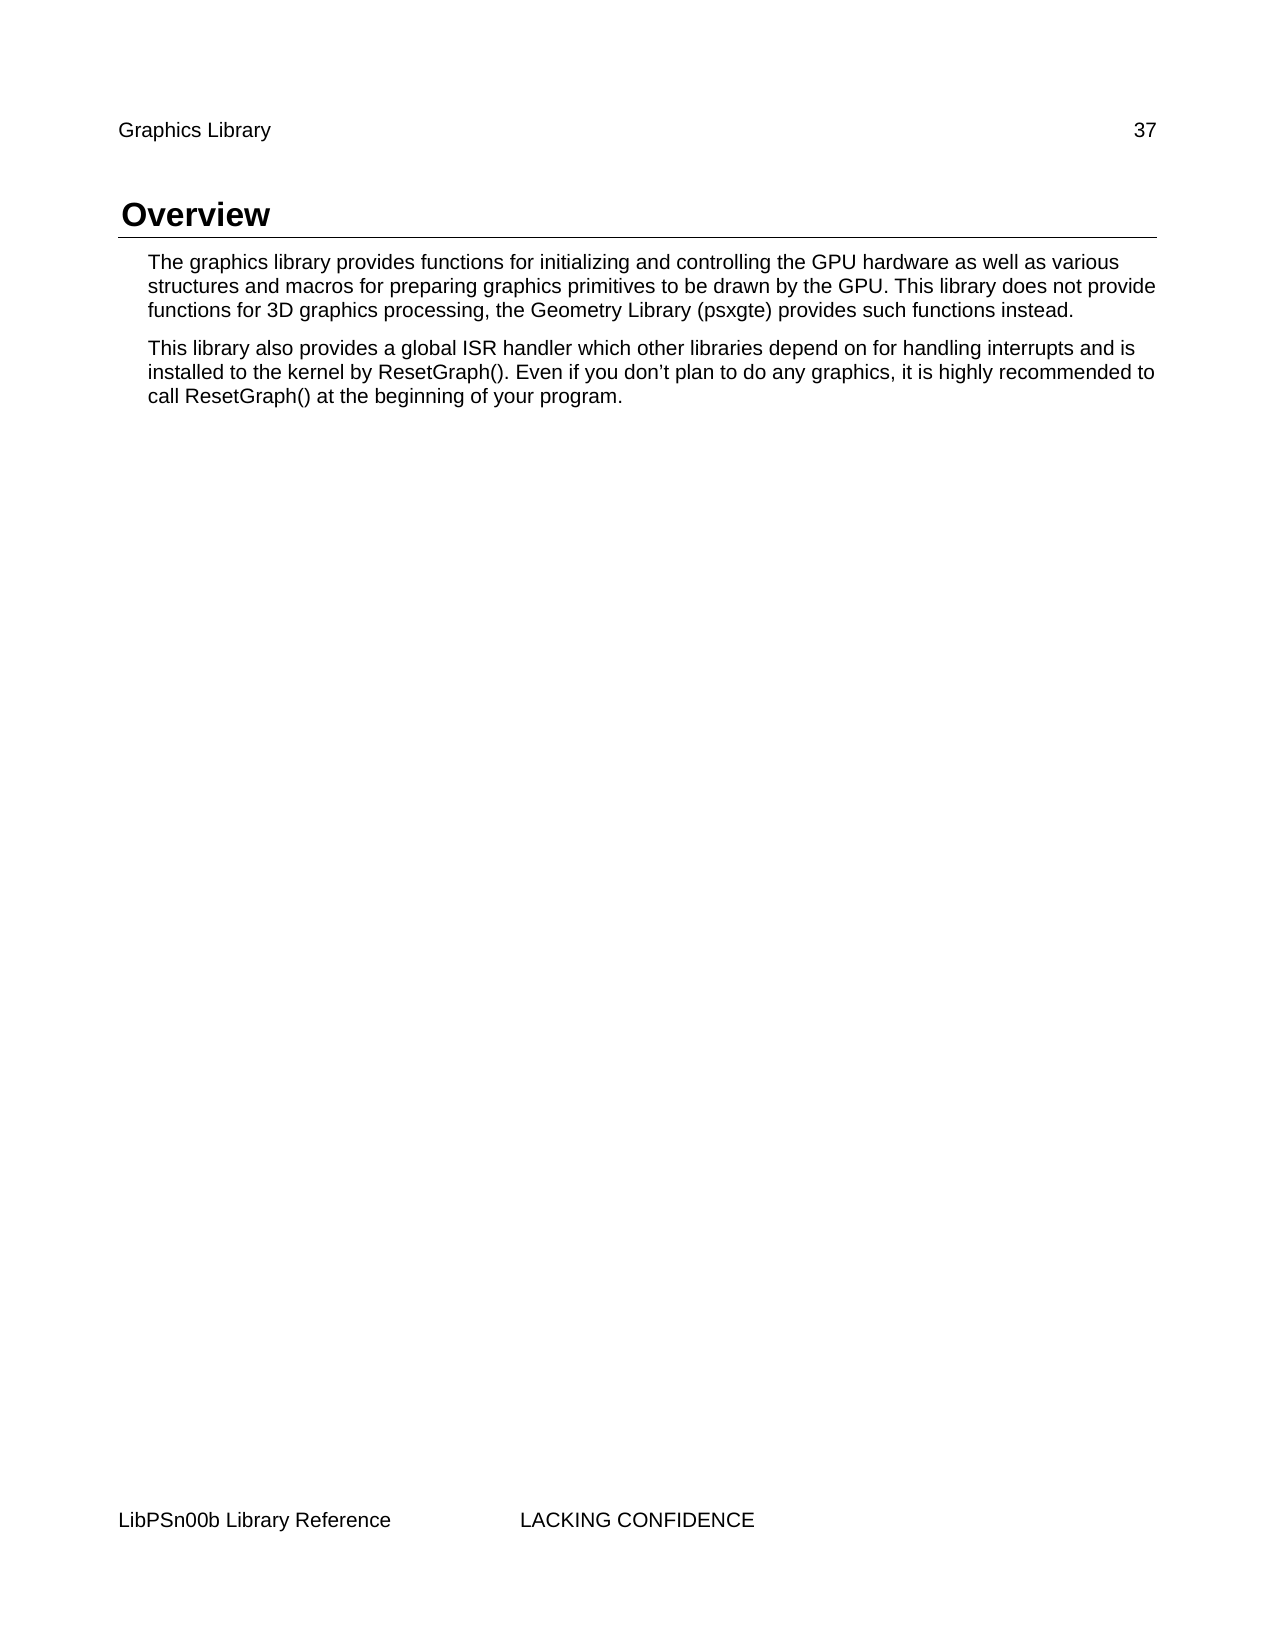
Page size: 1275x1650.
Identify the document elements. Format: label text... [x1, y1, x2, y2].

text The graphics library provides functions for initializing and controlling the GPU hardware as well as various structures and macros for preparing graphics primitives to be drawn by the GPU. This library does not provide functions for 3D graphics processing, the Geometry Library (psxgte) provides such functions instead. [148, 249, 1157, 321]
subtitle Overview [118, 192, 1157, 237]
text This library also provides a global ISR handler which other libraries depend on for handling interrupts and is installed to the kernel by ResetGraph(). Even if you don’t plan to do any graphics, it is highly recommended to call ResetGraph() at the beginning of your program. [148, 336, 1157, 408]
